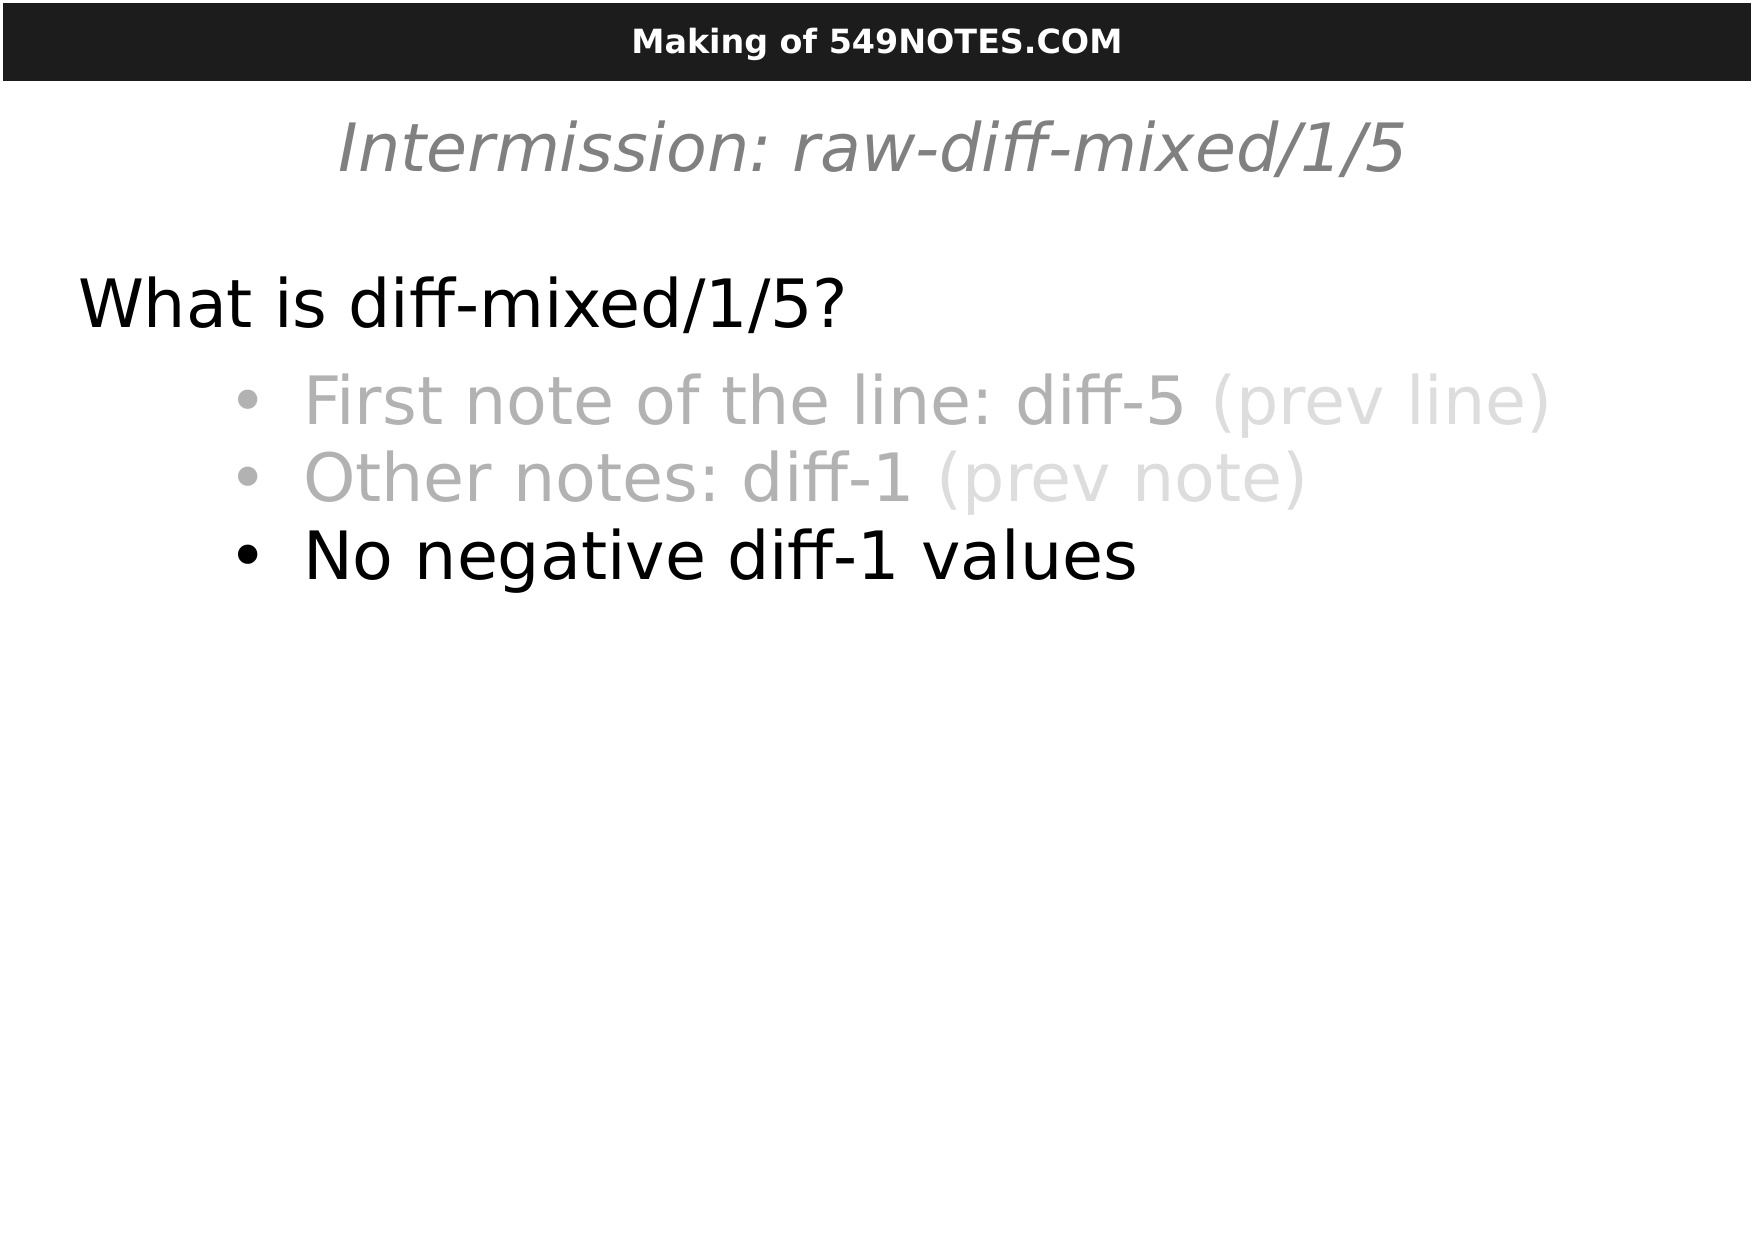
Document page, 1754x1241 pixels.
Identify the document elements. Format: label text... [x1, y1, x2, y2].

text What is diff-mixed/1/5? [3, 265, 1751, 343]
text • First note of the line: diff-5 (prev line) [3, 362, 1751, 440]
text • No negative diff-1 values [3, 517, 1751, 595]
text • Other notes: diff-1 (prev note) [3, 440, 1751, 517]
text Intermission: raw-diff-mixed/1/5 [3, 110, 1751, 188]
